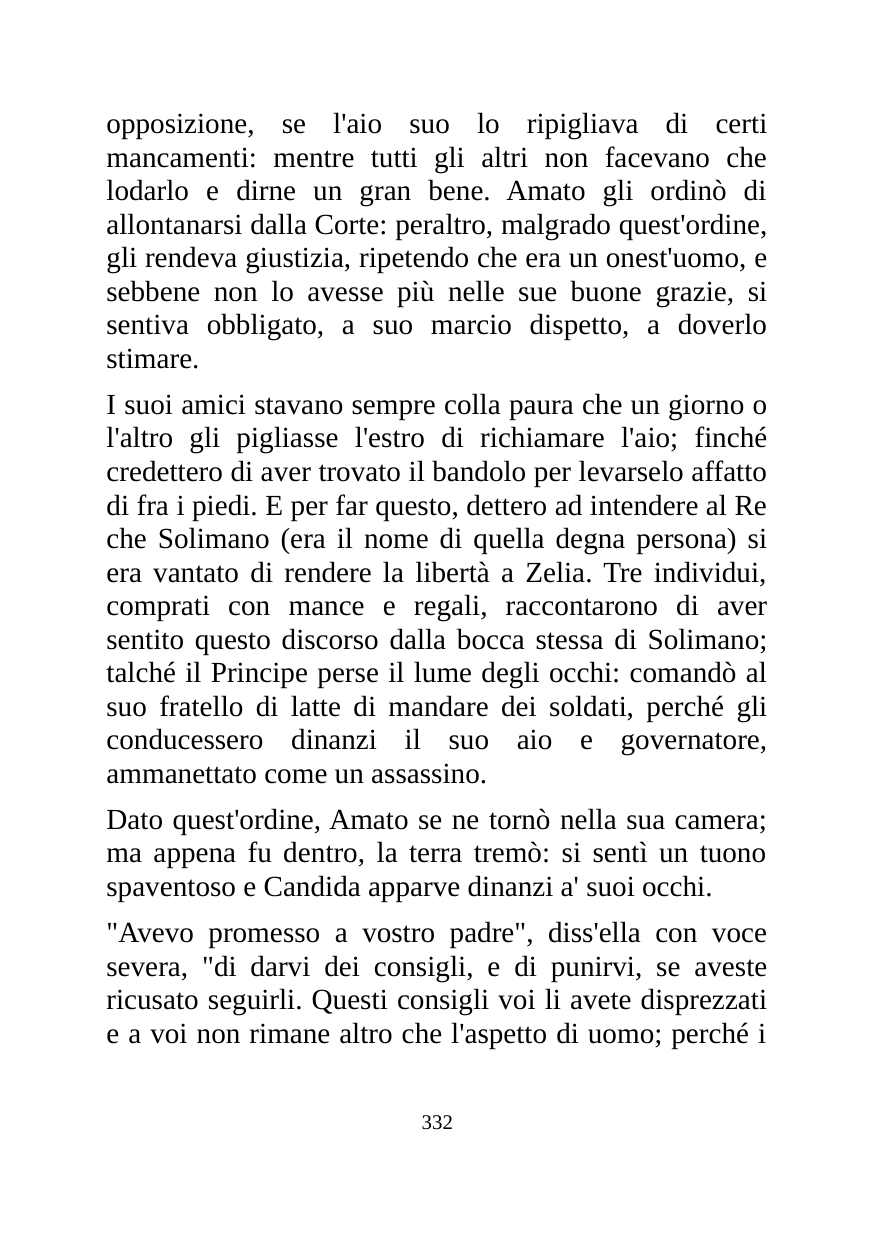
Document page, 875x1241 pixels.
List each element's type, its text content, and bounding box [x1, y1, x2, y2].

text I suoi amici stavano sempre colla paura che un giorno o l'altro gli pigliasse l'estro di richiamare l'aio; finché credettero di aver trovato il bandolo per levarselo affatto di fra i piedi. E per far questo, dettero ad intendere al Re che Solimano (era il nome di quella degna persona) si era vantato di rendere la libertà a Zelia. Tre individui, comprati con mance e regali, raccontarono di aver sentito questo discorso dalla bocca stessa di Solimano; talché il Principe perse il lume degli occhi: comandò al suo fratello di latte di mandare dei soldati, perché gli conducessero dinanzi il suo aio e governatore, ammanettato come un assassino. [106, 387, 768, 789]
text "Avevo promesso a vostro padre", diss'ella con voce severa, "di darvi dei consigli, e di punirvi, se aveste ricusato seguirli. Questi consigli voi li avete disprezzati e a voi non rimane altro che l'aspetto di uomo; perché i [106, 915, 768, 1049]
text opposizione, se l'aio suo lo ripigliava di certi mancamenti: mentre tutti gli altri non facevano che lodarlo e dirne un gran bene. Amato gli ordinò di allontanarsi dalla Corte: peraltro, malgrado quest'ordine, gli rendeva giustizia, ripetendo che era un onest'uomo, e sebbene non lo avesse più nelle sue buone grazie, si sentiva obbligato, a suo marcio dispetto, a doverlo stimare. [106, 106, 768, 374]
text Dato quest'ordine, Amato se ne tornò nella sua camera; ma appena fu dentro, la terra tremò: si sentì un tuono spaventoso e Candida apparve dinanzi a' suoi occhi. [106, 802, 768, 903]
